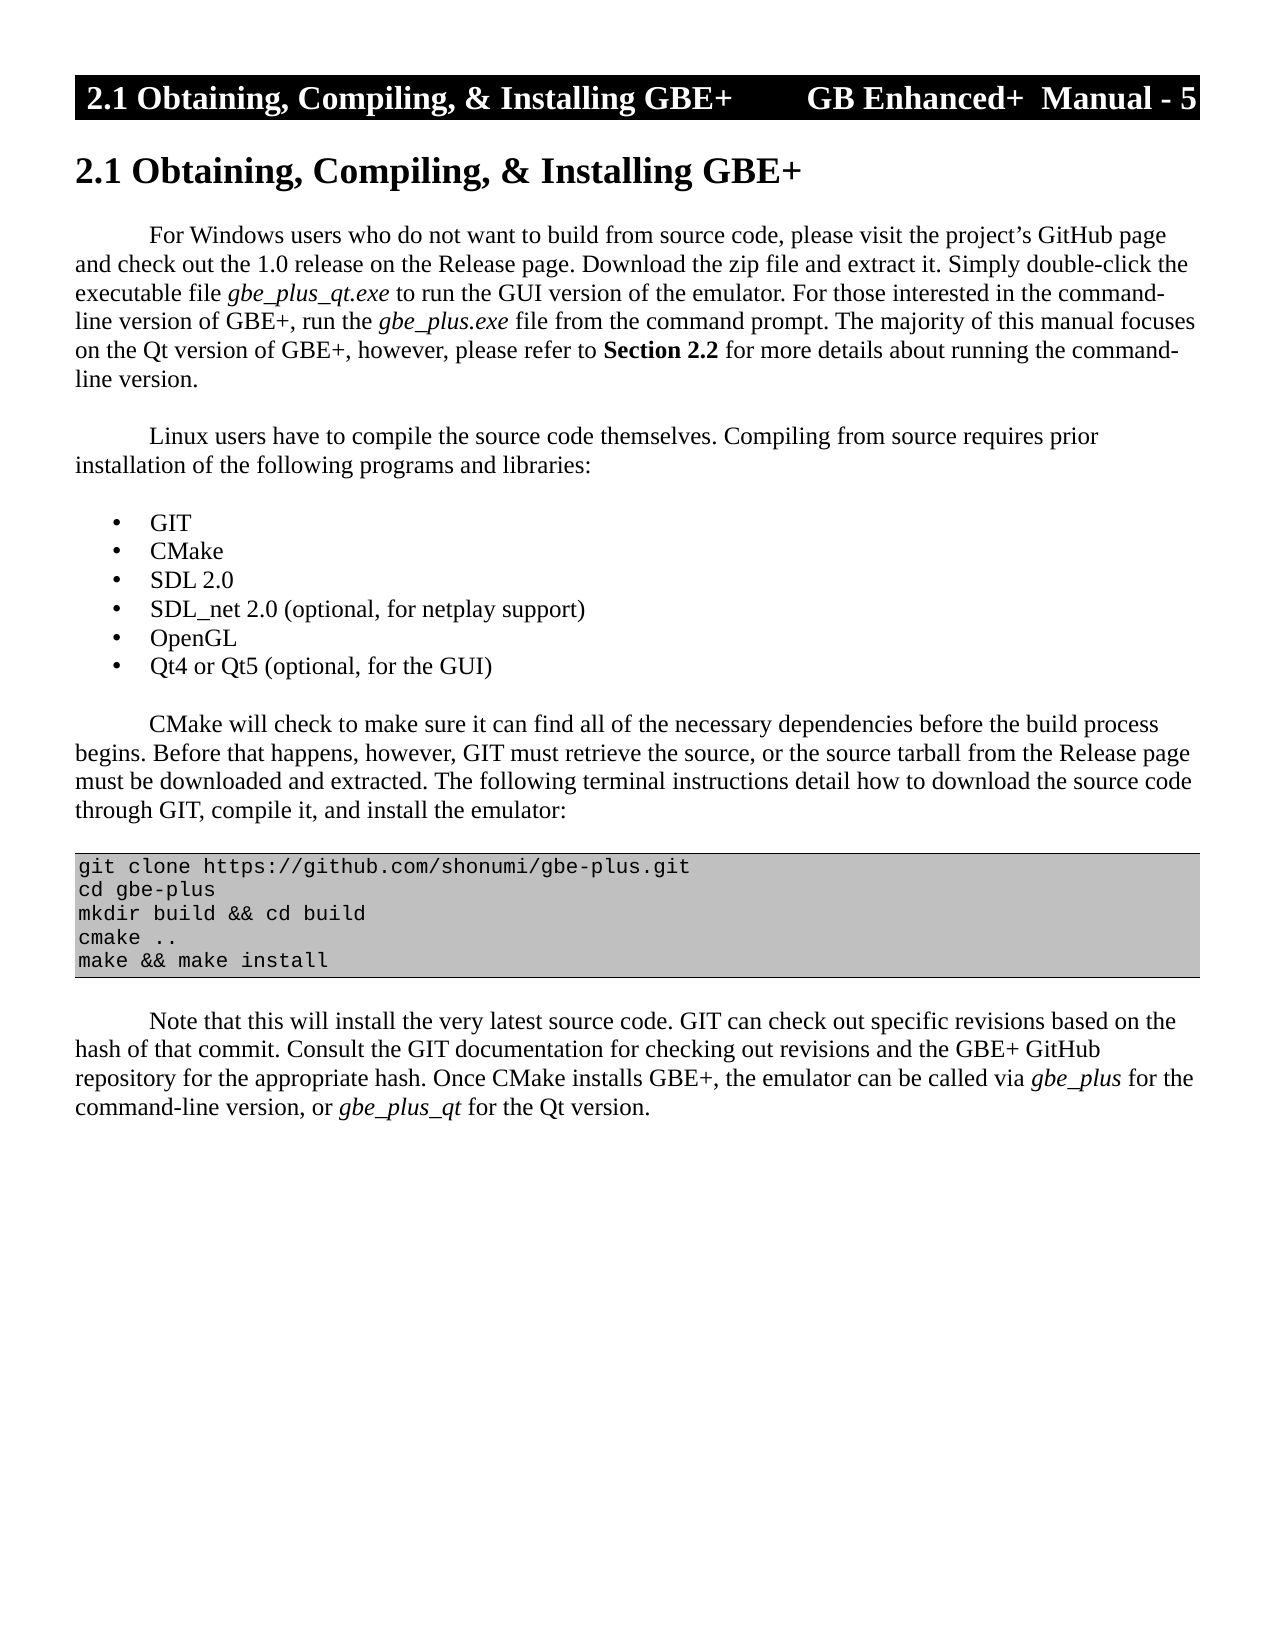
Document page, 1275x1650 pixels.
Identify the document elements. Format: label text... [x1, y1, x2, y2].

text cd gbe-plus [75, 876, 1200, 900]
list GIT [112, 508, 1200, 536]
text git clone https://github.com/shonumi/gbe-plus.git [75, 854, 1200, 876]
list SDL_net 2.0 (optional, for netplay support) [112, 594, 1200, 623]
text 2.1 Obtaining, Compiling, & Installing GBE+ GB Enhanced+ Manual - 5 [75, 75, 1200, 119]
text 2.1 Obtaining, Compiling, & Installing GBE+ [75, 148, 1200, 191]
text For Windows users who do not want to build from source code, please visit the project’s GitHub page and check out the 1.0 release on the Release page. Download the zip file and extract it. Simply double-click the executable file gbe_plus_qt.exe to run the GUI version of the emulator. For those interested in the command-line version of GBE+, run the gbe_plus.exe file from the command prompt. The majority of this manual focuses on the Qt version of GBE+, however, please refer to Section 2.2 for more details about running the command-line version. [75, 220, 1200, 393]
text Note that this will install the very latest source code. GIT can check out specific revisions based on the hash of that commit. Consult the GIT documentation for checking out revisions and the GBE+ GitHub repository for the appropriate hash. Once CMake installs GBE+, the emulator can be called via gbe_plus for the command-line version, or gbe_plus_qt for the Qt version. [75, 1006, 1200, 1121]
list CMake [112, 536, 1200, 565]
list Qt4 or Qt5 (optional, for the GUI) [112, 651, 1200, 680]
text cmake .. [75, 923, 1200, 947]
list SDL 2.0 [112, 565, 1200, 594]
text CMake will check to make sure it can find all of the necessary dependencies before the build process begins. Before that happens, however, GIT must retrieve the source, or the source tarball from the Release page must be downloaded and extracted. The following terminal instructions detail how to download the source code through GIT, compile it, and install the emulator: [75, 709, 1200, 824]
text Linux users have to compile the source code themselves. Compiling from source requires prior installation of the following programs and libraries: [75, 421, 1200, 479]
text make && make install [75, 947, 1200, 977]
text mkdir build && cd build [75, 900, 1200, 923]
list OpenGL [112, 623, 1200, 651]
